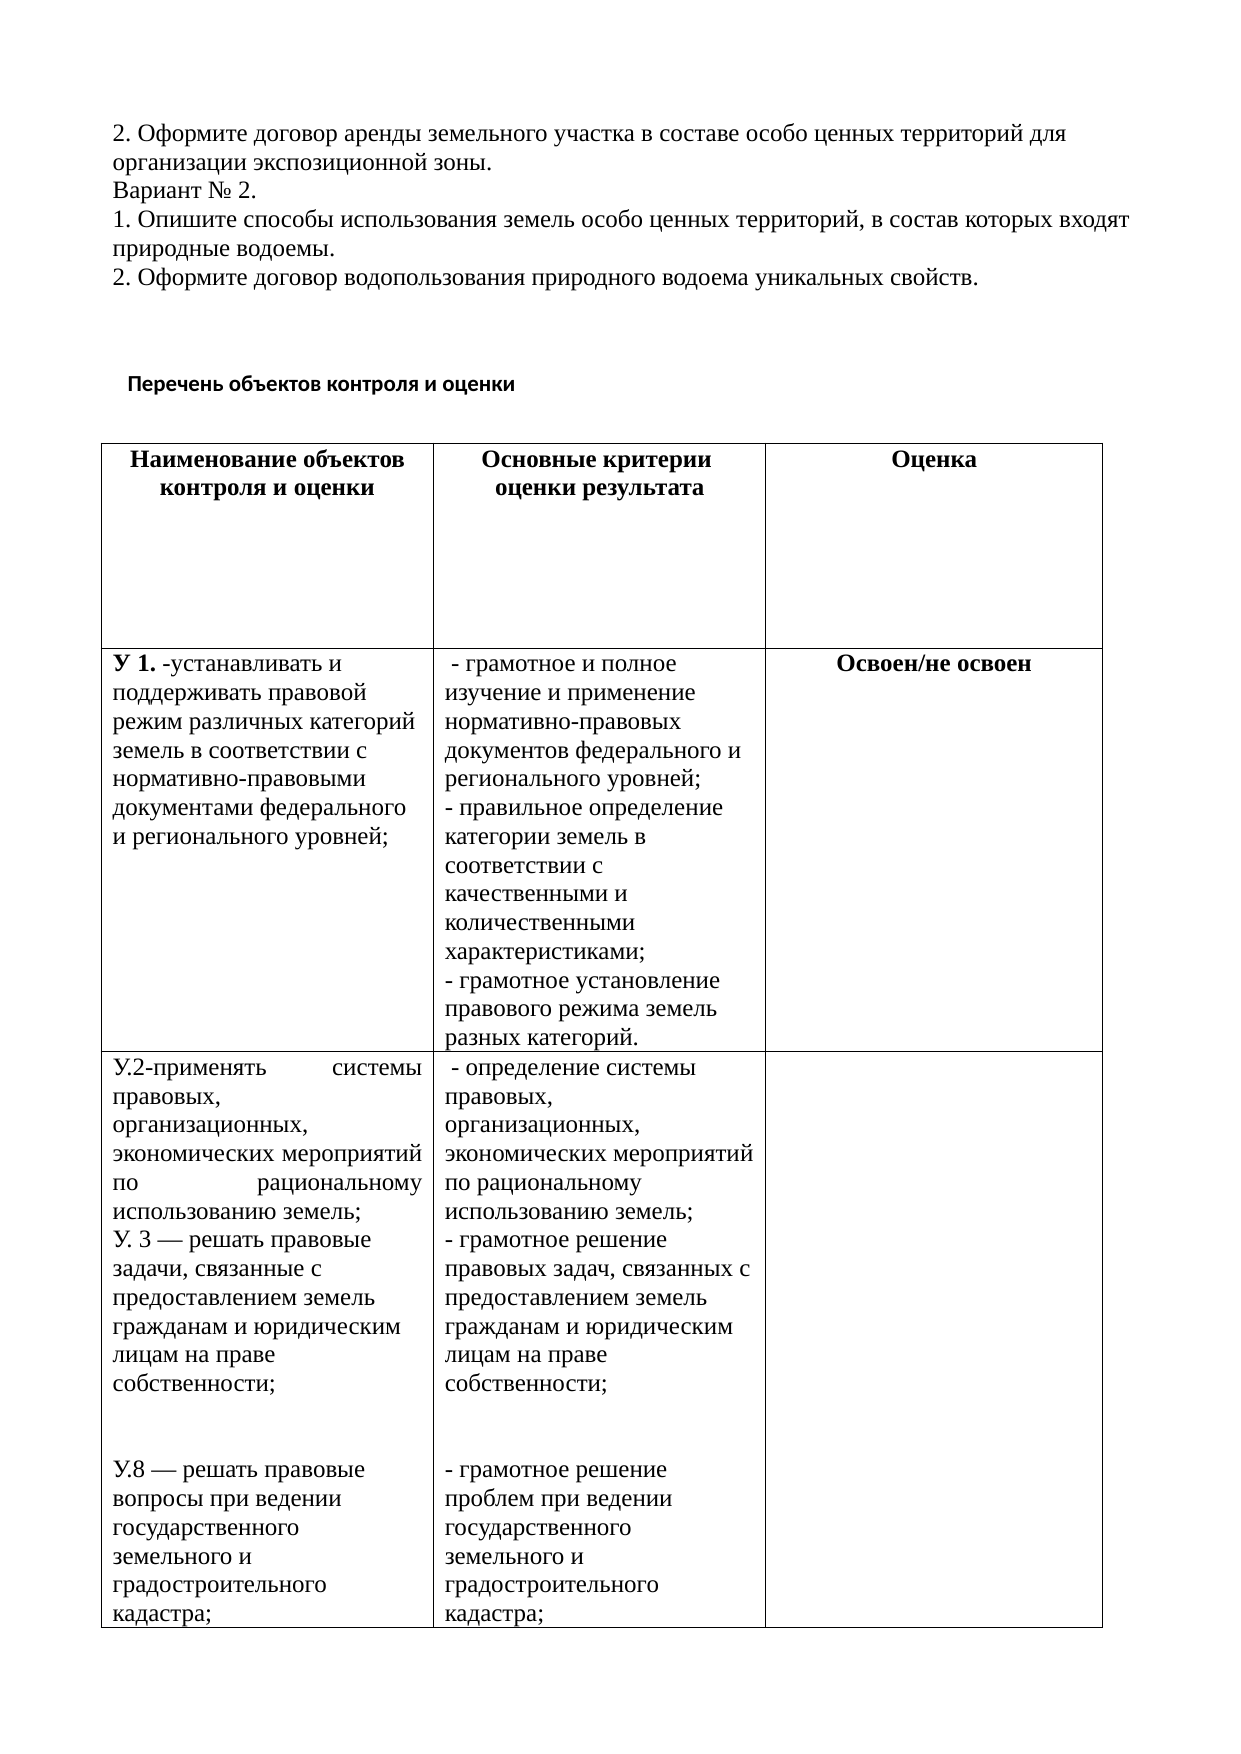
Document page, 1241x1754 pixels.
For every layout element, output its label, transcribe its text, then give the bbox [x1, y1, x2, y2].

table_cell [766, 1052, 1102, 1627]
text 2. Оформите договор аренды земельного участка в составе особо ценных территорий для организации экспозиционной зоны. [112, 118, 1152, 176]
table_cell - грамотное и полное изучение и применение нормативно-правовых документов федерального и регионального уровней; - правильное определение категории земель в соответствии с качественными и количественными характеристиками; - грамотное установление правового режима земель разных категорий. [434, 649, 765, 1051]
table_cell - определение системы правовых, организационных, экономических мероприятий по рациональному использованию земель; - грамотное решение правовых задач, связанных с предоставлением земель гражданам и юридическим лицам на праве собственности; - грамотное решение проблем при ведении государственного земельного и градостроительного кадастра; [434, 1052, 765, 1627]
text Перечень объектов контроля и оценки [127, 369, 1152, 397]
table_cell Освоен/не освоен [766, 649, 1102, 1051]
table_header Наименование объектов контроля и оценки [102, 444, 433, 647]
table_cell У.2-применять системы правовых, организационных, экономических мероприятий по рациональному использованию земель; У. 3 — решать правовые задачи, связанные с предоставлением земель гражданам и юридическим лицам на праве собственности; У.8 — решать правовые вопросы при ведении государственного земельного и градостроительного кадастра; [102, 1052, 433, 1627]
table_header Оценка [766, 444, 1102, 647]
text Вариант № 2. [112, 176, 1152, 204]
text 1. Опишите способы использования земель особо ценных территорий, в состав которых входят природные водоемы. [112, 204, 1152, 262]
table_cell У 1. -устанавливать и поддерживать правовой режим различных категорий земель в соответствии с нормативно-правовыми документами федерального и регионального уровней; [102, 649, 433, 1051]
table_header Основные критерии оценки результата [434, 444, 765, 647]
text 2. Оформите договор водопользования природного водоема уникальных свойств. [112, 262, 1152, 291]
